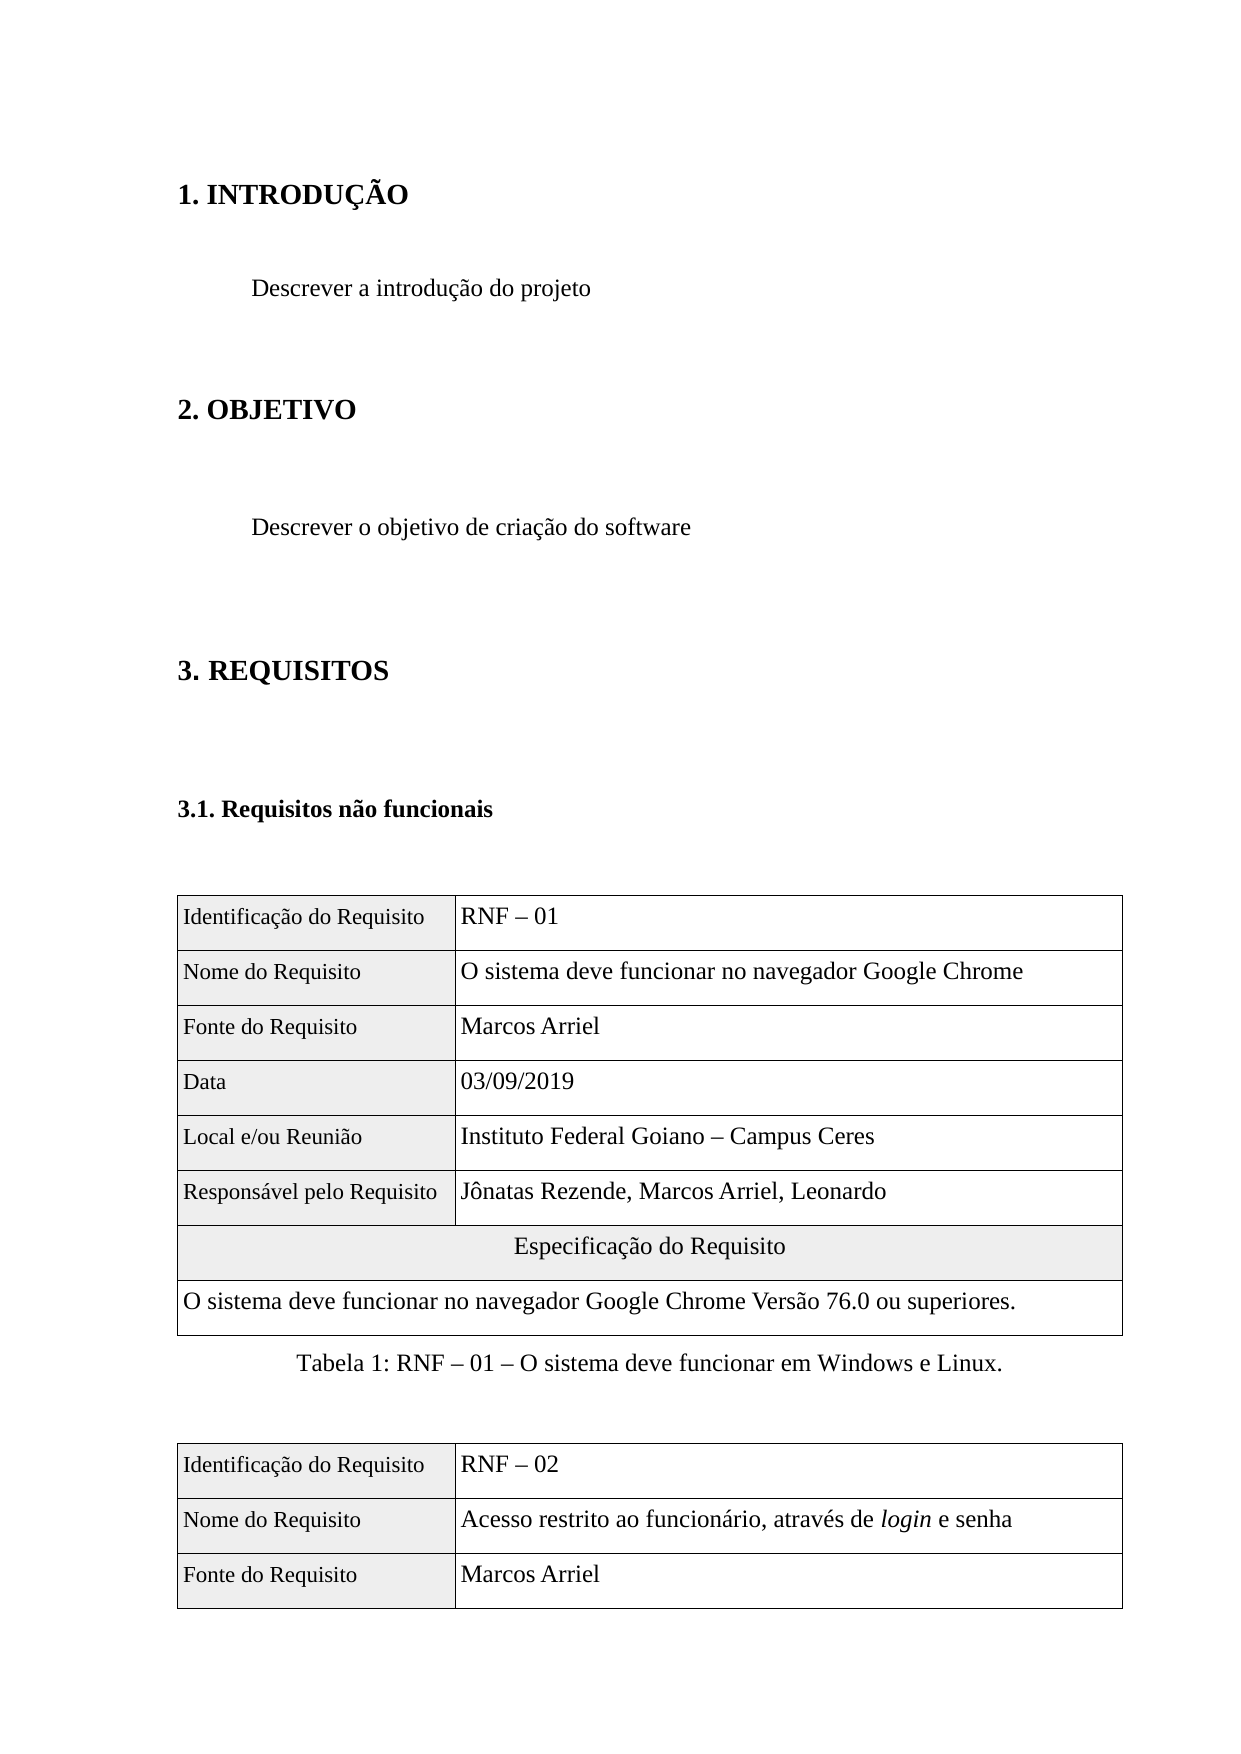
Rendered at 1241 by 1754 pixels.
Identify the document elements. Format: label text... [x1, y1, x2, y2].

table_cell Nome do Requisito [178, 1499, 455, 1553]
table_cell Data [178, 1061, 455, 1115]
table_cell Fonte do Requisito [178, 1554, 455, 1608]
table_cell Local e/ou Reunião [178, 1116, 455, 1170]
text Descrever o objetivo de criação do software [177, 512, 1122, 541]
table_cell Acesso restrito ao funcionário, através de login e senha [456, 1499, 1122, 1553]
table_header Identificação do Requisito [178, 1444, 455, 1498]
subtitle 3.1. Requisitos não funcionais [177, 794, 1122, 823]
table_header Identificação do Requisito [178, 896, 455, 950]
table_cell Especificação do Requisito [178, 1226, 1122, 1280]
table_cell Fonte do Requisito [178, 1006, 455, 1060]
subtitle 2. OBJETIVO [177, 392, 1122, 426]
table_cell O sistema deve funcionar no navegador Google Chrome [456, 951, 1122, 1005]
subtitle 3. REQUISITOS [177, 653, 1122, 687]
table_cell Marcos Arriel [456, 1006, 1122, 1060]
table_cell Jônatas Rezende, Marcos Arriel, Leonardo [456, 1171, 1122, 1225]
subtitle 1. INTRODUÇÃO [177, 177, 1122, 211]
text Descrever a introdução do projeto [177, 273, 1122, 302]
table_header RNF – 02 [456, 1444, 1122, 1498]
table_cell Instituto Federal Goiano – Campus Ceres [456, 1116, 1122, 1170]
table_cell 03/09/2019 [456, 1061, 1122, 1115]
table_header RNF – 01 [456, 896, 1122, 950]
table_cell Marcos Arriel [456, 1554, 1122, 1608]
table_cell Nome do Requisito [178, 951, 455, 1005]
table_cell O sistema deve funcionar no navegador Google Chrome Versão 76.0 ou superiores. [178, 1281, 1122, 1335]
table_cell Responsável pelo Requisito [178, 1171, 455, 1225]
text Tabela 1: RNF – 01 – O sistema deve funcionar em Windows e Linux. [177, 1348, 1122, 1377]
